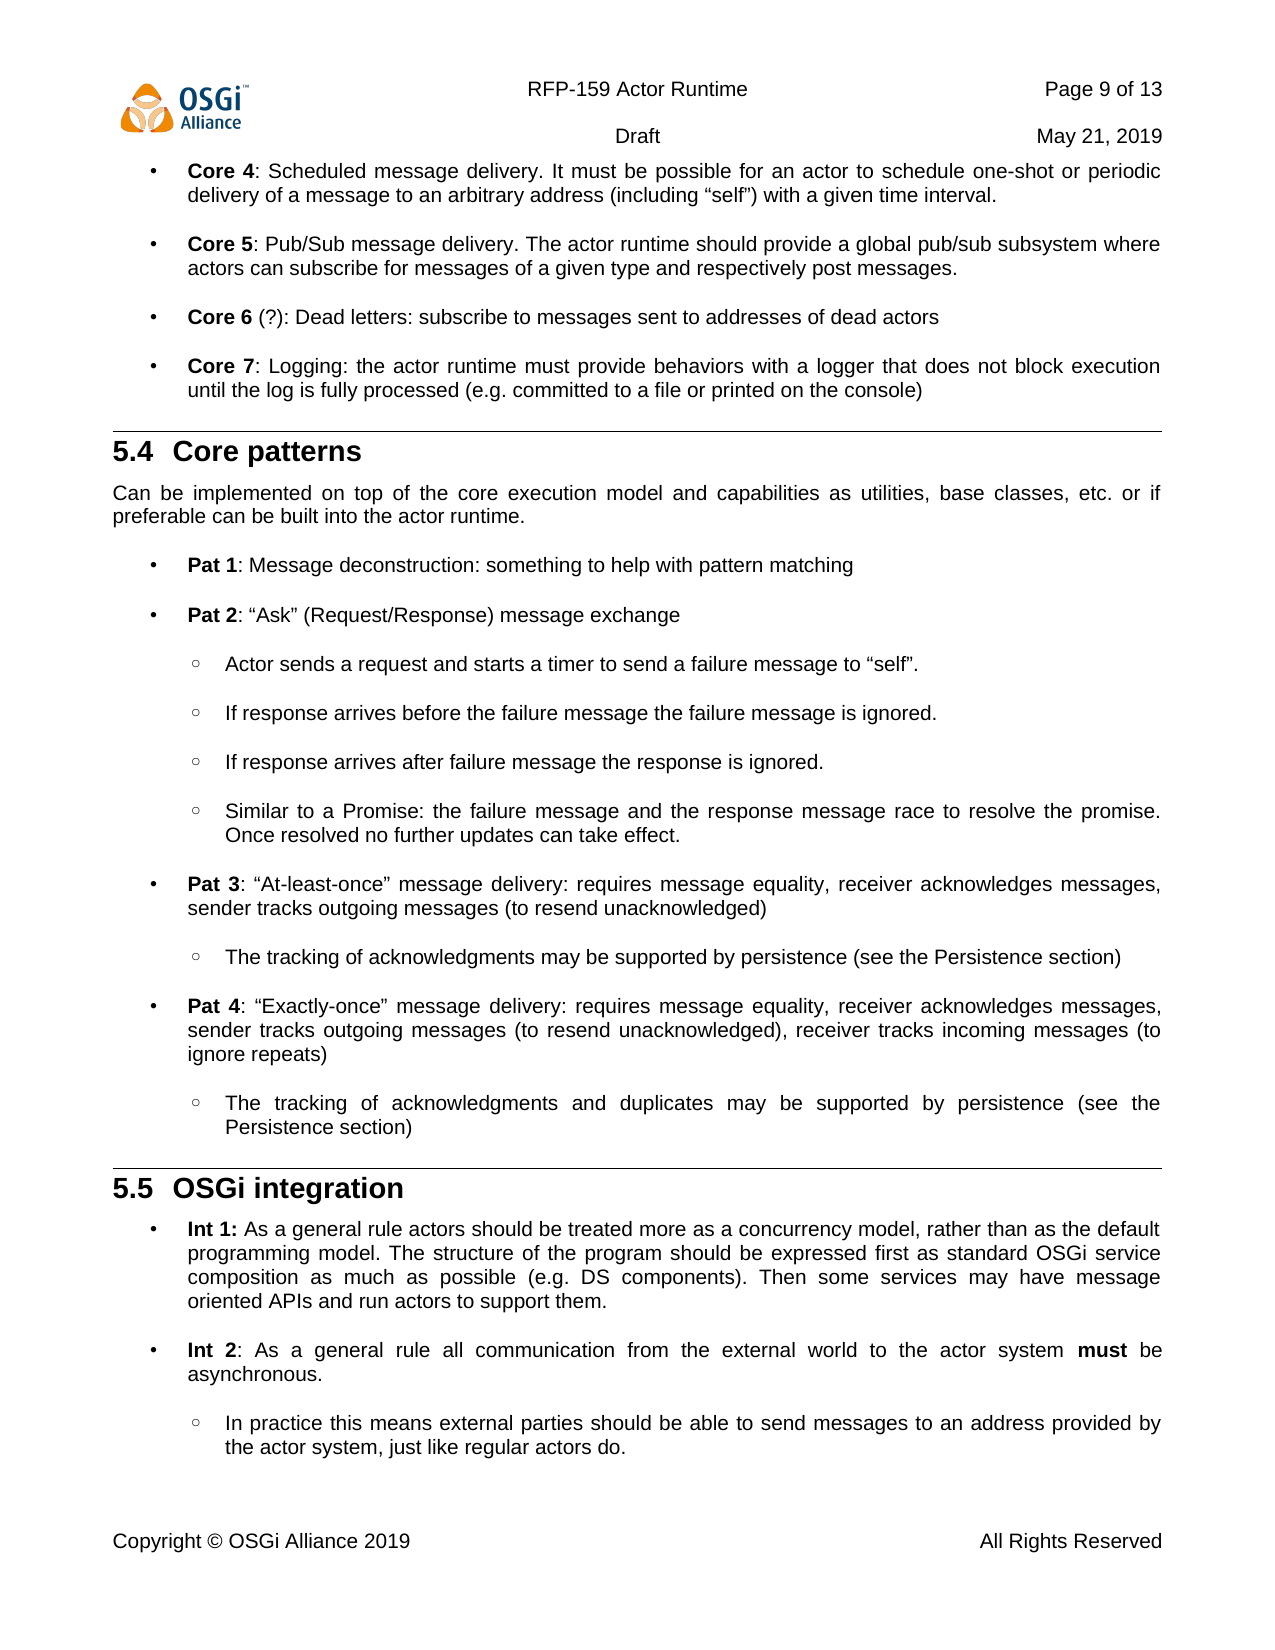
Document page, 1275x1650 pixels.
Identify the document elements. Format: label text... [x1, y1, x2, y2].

list Similar to a Promise: the failure message and the response message race to resolve the promise. Once resolved no further updates can take effect. [187, 799, 1162, 847]
subtitle Core patterns [112, 432, 1162, 468]
list If response arrives after failure message the response is ignored. [187, 749, 1162, 774]
list Core 5: Pub/Sub message delivery. The actor runtime should provide a global pub/sub subsystem where actors can subscribe for messages of a given type and respectively post messages. [150, 232, 1162, 280]
list Core 7: Logging: the actor runtime must provide behaviors with a logger that does not block execution until the log is fully processed (e.g. committed to a file or printed on the console) [150, 354, 1162, 402]
picture [113, 76, 257, 140]
text Can be implemented on top of the core execution model and capabilities as utilities, base classes, etc. or if preferable can be built into the actor runtime. [112, 480, 1162, 528]
list Core 4: Scheduled message delivery. It must be possible for an actor to schedule one-shot or periodic delivery of a message to an arbitrary address (including “self”) with a given time interval. [150, 159, 1162, 207]
list Int 1: As a general rule actors should be treated more as a concurrency model, rather than as the default programming model. The structure of the program should be expressed first as standard OSGi service composition as much as possible (e.g. DS components). Then some services may have message oriented APIs and run actors to support them. [150, 1217, 1162, 1313]
list Pat 3: “At-least-once” message delivery: requires message equality, receiver acknowledges messages, sender tracks outgoing messages (to resend unacknowledged) [150, 872, 1162, 920]
list Actor sends a request and starts a timer to send a failure message to “self”. [187, 651, 1162, 676]
list The tracking of acknowledgments may be supported by persistence (see the Persistence section) [187, 945, 1162, 969]
list Int 2: As a general rule all communication from the external world to the actor system must be asynchronous. [150, 1338, 1162, 1386]
list If response arrives before the failure message the failure message is ignored. [187, 701, 1162, 724]
list Pat 2: “Ask” (Request/Response) message exchange [150, 602, 1162, 626]
list The tracking of acknowledgments and duplicates may be supported by persistence (see the Persistence section) [187, 1091, 1162, 1139]
list Pat 4: “Exactly-once” message delivery: requires message equality, receiver acknowledges messages, sender tracks outgoing messages (to resend unacknowledged), receiver tracks incoming messages (to ignore repeats) [150, 994, 1162, 1066]
list Core 6 (?): Dead letters: subscribe to messages sent to addresses of dead actors [150, 305, 1162, 329]
list In practice this means external parties should be able to send messages to an address provided by the actor system, just like regular actors do. [187, 1411, 1162, 1459]
subtitle OSGi integration [112, 1169, 1162, 1204]
list Pat 1: Message deconstruction: something to help with pattern matching [150, 553, 1162, 577]
